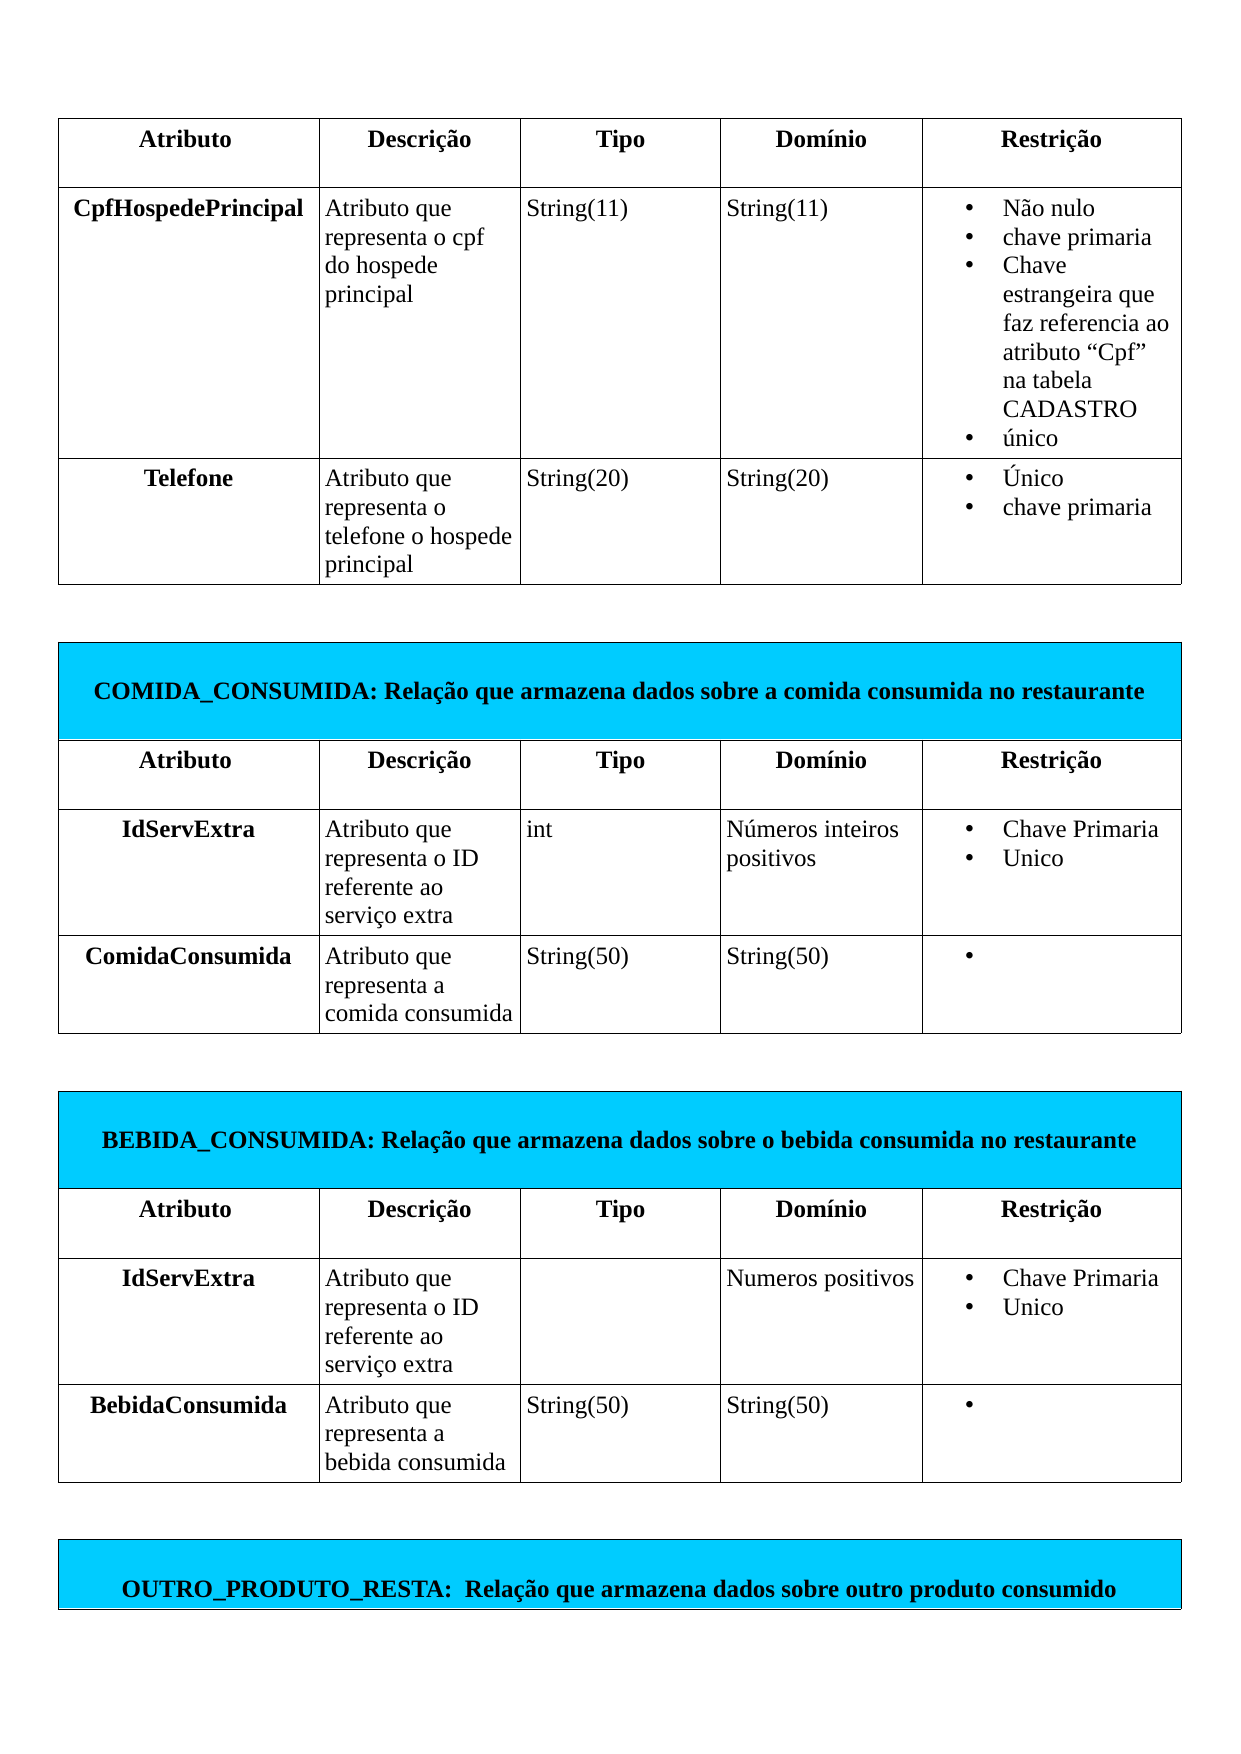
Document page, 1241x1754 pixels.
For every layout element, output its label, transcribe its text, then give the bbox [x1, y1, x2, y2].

table_cell Único chave primaria [923, 459, 1181, 584]
table_cell IdServExtra [59, 810, 319, 935]
table_cell String(20) [721, 459, 922, 584]
table_cell [521, 1259, 720, 1384]
table_cell Tipo [521, 119, 720, 187]
table_cell CpfHospedePrincipal [59, 188, 319, 457]
table_cell int [521, 810, 720, 935]
table_cell Telefone [59, 459, 319, 584]
table_cell Descrição [320, 1189, 520, 1257]
table_cell Números inteiros positivos [721, 810, 922, 935]
table_cell Atributo que representa o ID referente ao serviço extra [320, 1259, 520, 1384]
table_cell Não nulo chave primaria Chave estrangeira que faz referencia ao atributo “Cpf” na tabela CADASTRO único [923, 188, 1181, 457]
table_cell Atributo [59, 1189, 319, 1257]
table_cell Restrição [923, 741, 1181, 808]
table_cell String(11) [721, 188, 922, 457]
table_cell String(20) [521, 459, 720, 584]
table_cell Restrição [923, 119, 1181, 187]
table_cell Domínio [721, 1189, 922, 1257]
table_cell Descrição [320, 119, 520, 187]
table_cell Restrição [923, 1189, 1181, 1257]
table_cell Atributo que representa a comida consumida [320, 936, 520, 1033]
table_cell Chave Primaria Unico [923, 810, 1181, 935]
table_cell String(50) [521, 1385, 720, 1482]
table_cell String(50) [521, 936, 720, 1033]
table_cell Descrição [320, 741, 520, 808]
table_cell Atributo que representa o telefone o hospede principal [320, 459, 520, 584]
table_cell String(11) [521, 188, 720, 457]
table_cell Atributo que representa o ID referente ao serviço extra [320, 810, 520, 935]
table_header COMIDA_CONSUMIDA: Relação que armazena dados sobre a comida consumida no restaurante [59, 643, 1181, 739]
table_cell Atributo [59, 741, 319, 808]
table_header OUTRO_PRODUTO_RESTA: Relação que armazena dados sobre outro produto consumido [59, 1540, 1181, 1608]
table_cell String(50) [721, 936, 922, 1033]
table_cell Atributo que representa o cpf do hospede principal [320, 188, 520, 457]
table_cell Chave Primaria Unico [923, 1259, 1181, 1384]
table_cell String(50) [721, 1385, 922, 1482]
table_cell Domínio [721, 119, 922, 187]
table_cell Numeros positivos [721, 1259, 922, 1384]
table_cell Tipo [521, 741, 720, 808]
table_cell [923, 1385, 1181, 1482]
table_header BEBIDA_CONSUMIDA: Relação que armazena dados sobre o bebida consumida no restaurante [59, 1092, 1181, 1188]
table_cell ComidaConsumida [59, 936, 319, 1033]
table_cell Atributo [59, 119, 319, 187]
table_cell Domínio [721, 741, 922, 808]
table_cell Tipo [521, 1189, 720, 1257]
table_cell IdServExtra [59, 1259, 319, 1384]
table_cell Atributo que representa a bebida consumida [320, 1385, 520, 1482]
table_cell [923, 936, 1181, 1033]
table_cell BebidaConsumida [59, 1385, 319, 1482]
